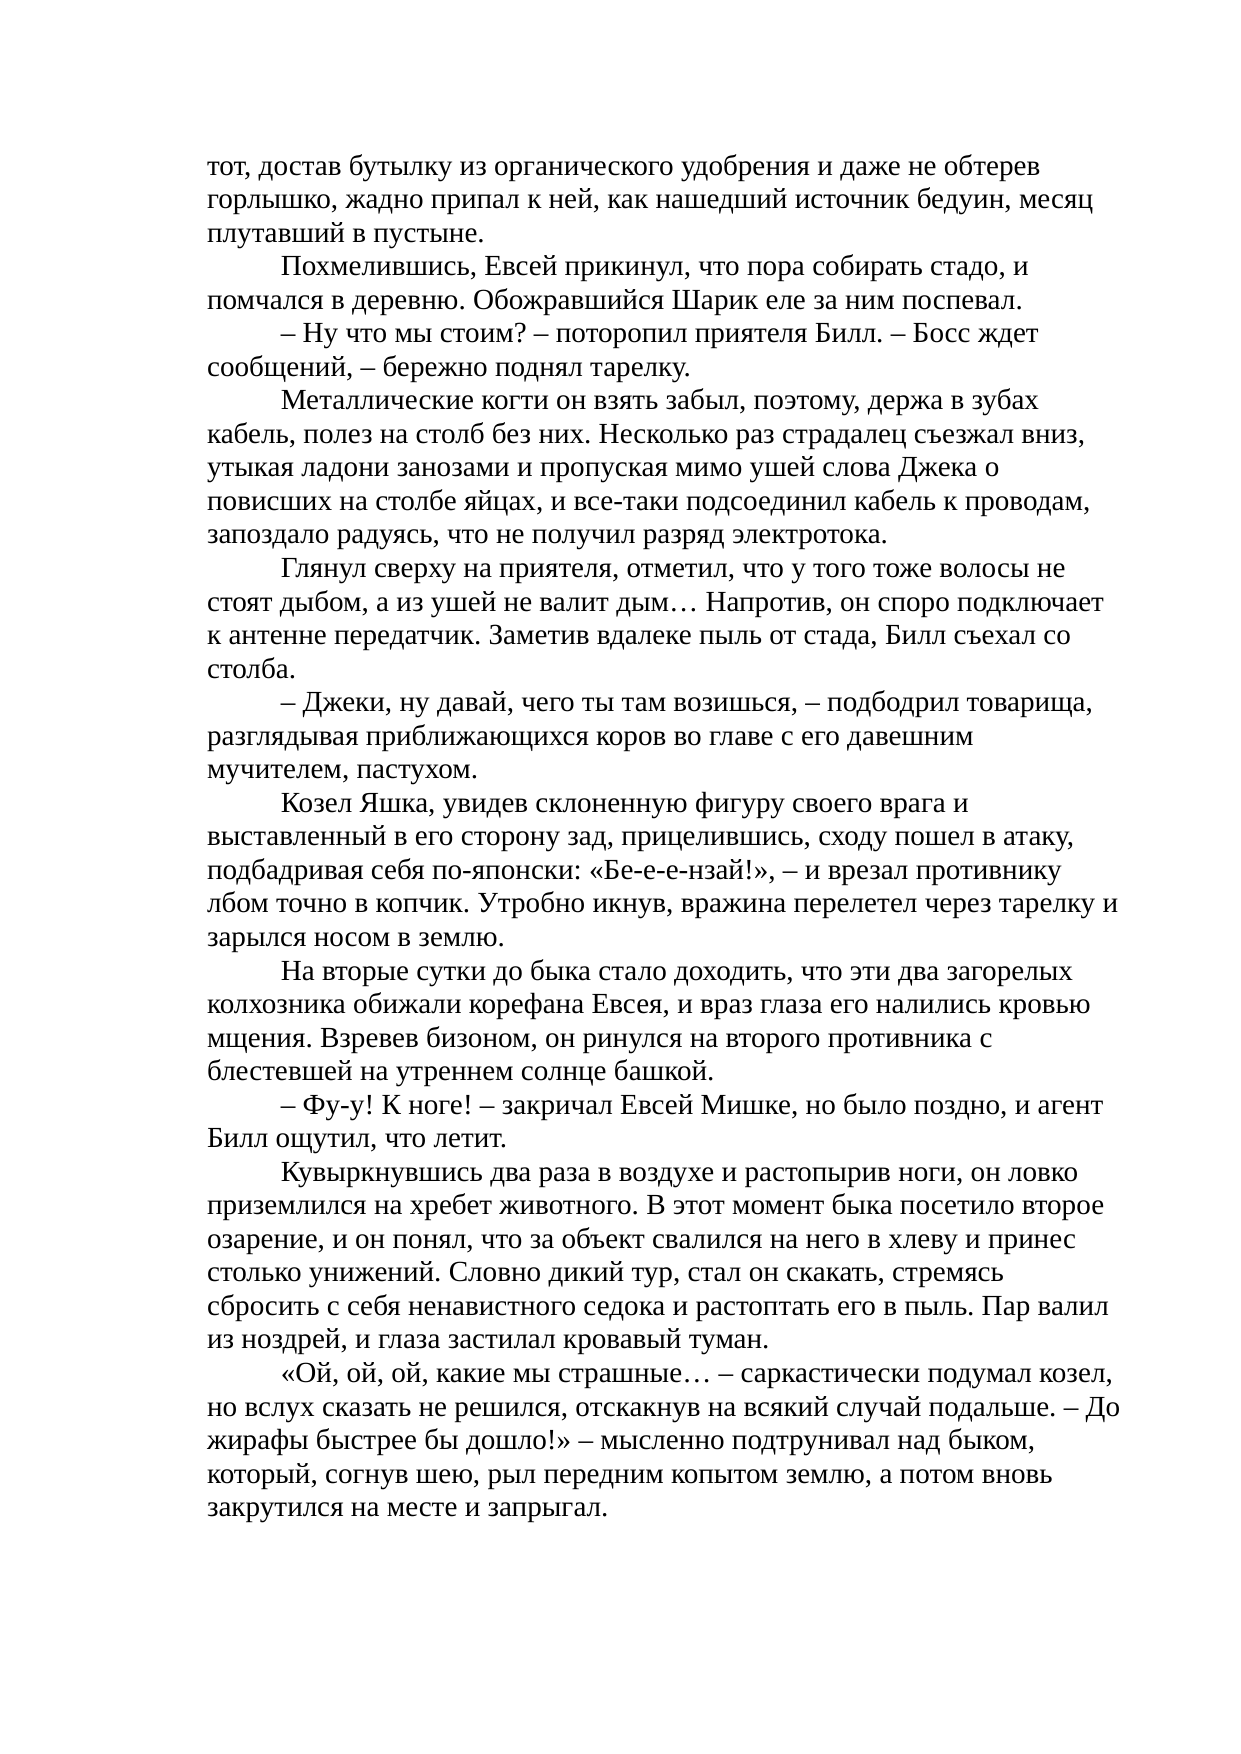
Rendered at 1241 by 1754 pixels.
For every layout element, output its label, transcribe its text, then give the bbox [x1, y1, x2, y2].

text – Ну что мы стоим? – поторопил приятеля Билл. – Босс ждет сообщений, – бережно поднял тарелку. [207, 315, 1122, 382]
text На вторые сутки до быка стало доходить, что эти два загорелых колхозника обижали корефана Евсея, и враз глаза его налились кровью мщения. Взревев бизоном, он ринулся на второго противника с блестевшей на утреннем солнце башкой. [207, 953, 1122, 1087]
text Глянул сверху на приятеля, отметил, что у того тоже волосы не стоят дыбом, а из ушей не валит дым… Напротив, он cпoрo подключает к антенне передатчик. Заметив вдалеке пыль от стада, Билл съехал со столба. [207, 550, 1122, 684]
text – Фу-у! К ноге! – закричал Евсей Мишке, но было поздно, и агент Билл ощутил, что летит. [207, 1087, 1122, 1154]
text тот, достав бутылку из органического удобрения и даже не обтерев горлышко, жадно припал к ней, как нашедший источник бедуин, месяц плутавший в пустыне. [207, 148, 1122, 248]
text Металлические когти он взять забыл, поэтому, держа в зубах кабель, полез на столб без них. Несколько раз страдалец съезжал вниз, утыкая ладони занозами и пропуская мимо ушей слова Джека о повисших на столбе яйцах, и все-таки подсоединил кабель к проводам, запоздало радуясь, что не получил разряд электротока. [207, 382, 1122, 550]
text Козел Яшка, увидев склоненную фигуру своего врага и выставленный в его сторону зад, прицелившись, сходу пошел в атаку, подбадривая себя по-японски: «Бе-е-е-нзай!», – и врезал противнику лбом точно в копчик. Утробно икнув, вражина перелетел через тарелку и зарылся носом в землю. [207, 785, 1122, 953]
text Кувыркнувшись два раза в воздухе и растопырив ноги, он ловко приземлился на хребет животного. В этот момент быка посетило второе озарение, и он понял, что за объект свалился на него в хлеву и принес столько унижений. Словно дикий тур, стал он скакать, стремясь сбросить с себя ненавистного седока и растоптать его в пыль. Пар валил из ноздрей, и глаза застилал кровавый туман. [207, 1154, 1122, 1355]
text Похмелившись, Евсей прикинул, что пора собирать стадо, и помчался в деревню. Обожравшийся Шарик еле за ним поспевал. [207, 248, 1122, 315]
text – Джеки, ну давай, чего ты там возишься, – подбодрил товарища, разглядывая приближающихся коров во главе с его давешним мучителем, пастухом. [207, 684, 1122, 785]
text «Ой, ой, ой, какие мы страшные… – саркастически подумал козел, но вслух сказать не решился, отскакнув на всякий случай подальше. – До жирафы быстрее бы дошло!» – мысленно подтрунивал над быком, который, согнув шею, рыл передним копытом землю, а потом вновь закрутился на месте и запрыгал. [207, 1355, 1122, 1523]
